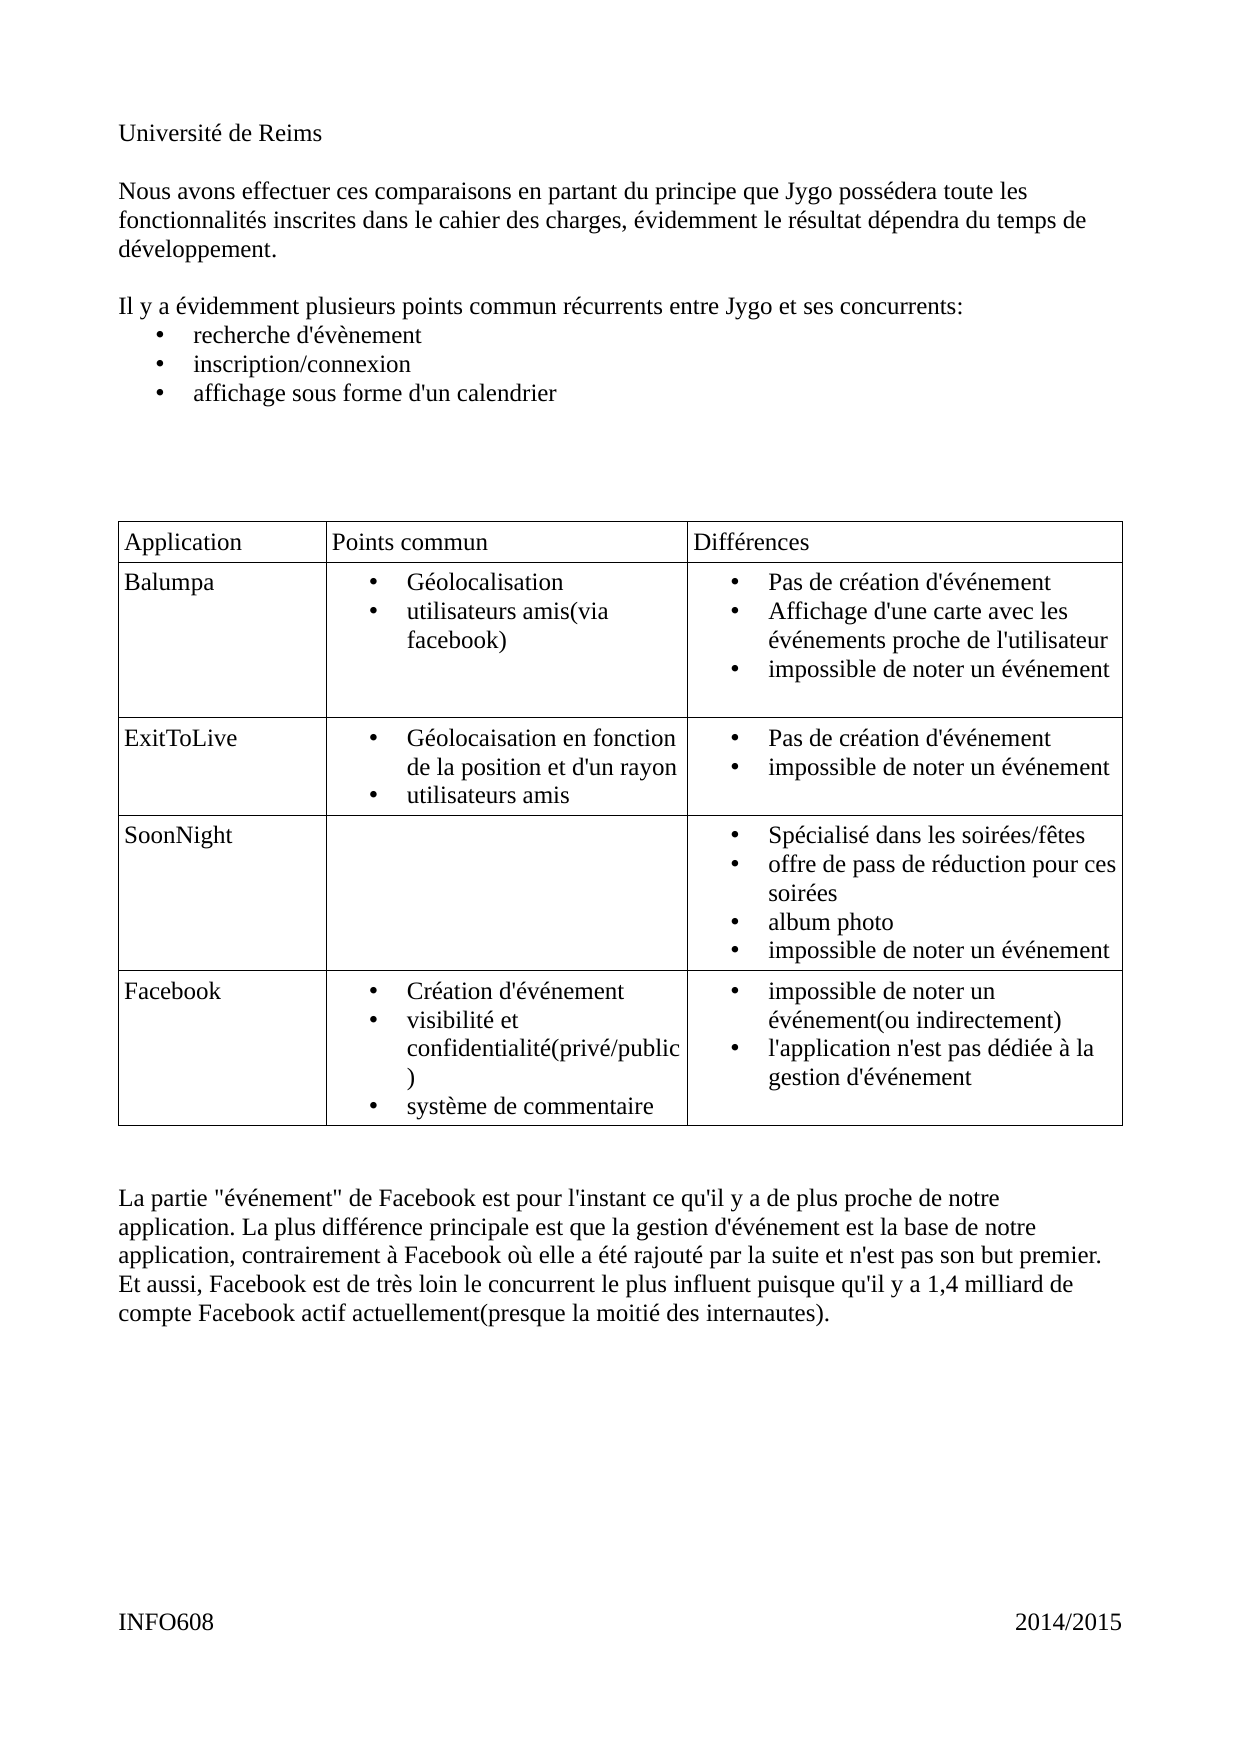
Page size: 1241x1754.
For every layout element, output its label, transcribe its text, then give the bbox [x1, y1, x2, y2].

table_cell SoonNight [119, 816, 326, 970]
table_cell Géolocalisation utilisateurs amis(via facebook) [327, 563, 687, 717]
table_cell Création d'événement visibilité et confidentialité(privé/public) système de commentaire [327, 971, 687, 1125]
table_cell Pas de création d'événement Affichage d'une carte avec les événements proche de l'utilisateur impossible de noter un événement [688, 563, 1122, 717]
table_cell ExitToLive [119, 718, 326, 815]
text Il y a évidemment plusieurs points commun récurrents entre Jygo et ses concurrents: [118, 291, 1122, 320]
table_cell Facebook [119, 971, 326, 1125]
text Et aussi, Facebook est de très loin le concurrent le plus influent puisque qu'il y a 1,4 milliard de compte Facebook actif actuellement(presque la moitié des internautes). [118, 1269, 1122, 1327]
list affichage sous forme d'un calendrier [156, 378, 1122, 406]
list inscription/connexion [156, 349, 1122, 378]
table_header Application [119, 522, 326, 562]
table_cell Balumpa [119, 563, 326, 717]
text La partie "événement" de Facebook est pour l'instant ce qu'il y a de plus proche de notre application. La plus différence principale est que la gestion d'événement est la base de notre application, contrairement à Facebook où elle a été rajouté par la suite et n'est pas son but premier. [118, 1183, 1122, 1269]
table_cell Géolocaisation en fonction de la position et d'un rayon utilisateurs amis [327, 718, 687, 815]
table_header Points commun [327, 522, 687, 562]
table_header Différences [688, 522, 1122, 562]
list recherche d'évènement [156, 320, 1122, 349]
text Nous avons effectuer ces comparaisons en partant du principe que Jygo possédera toute les fonctionnalités inscrites dans le cahier des charges, évidemment le résultat dépendra du temps de développement. [118, 176, 1122, 263]
table_cell impossible de noter un événement(ou indirectement) l'application n'est pas dédiée à la gestion d'événement [688, 971, 1122, 1125]
table_cell [327, 816, 687, 970]
table_cell Pas de création d'événement impossible de noter un événement [688, 718, 1122, 815]
table_cell Spécialisé dans les soirées/fêtes offre de pass de réduction pour ces soirées album photo impossible de noter un événement [688, 816, 1122, 970]
